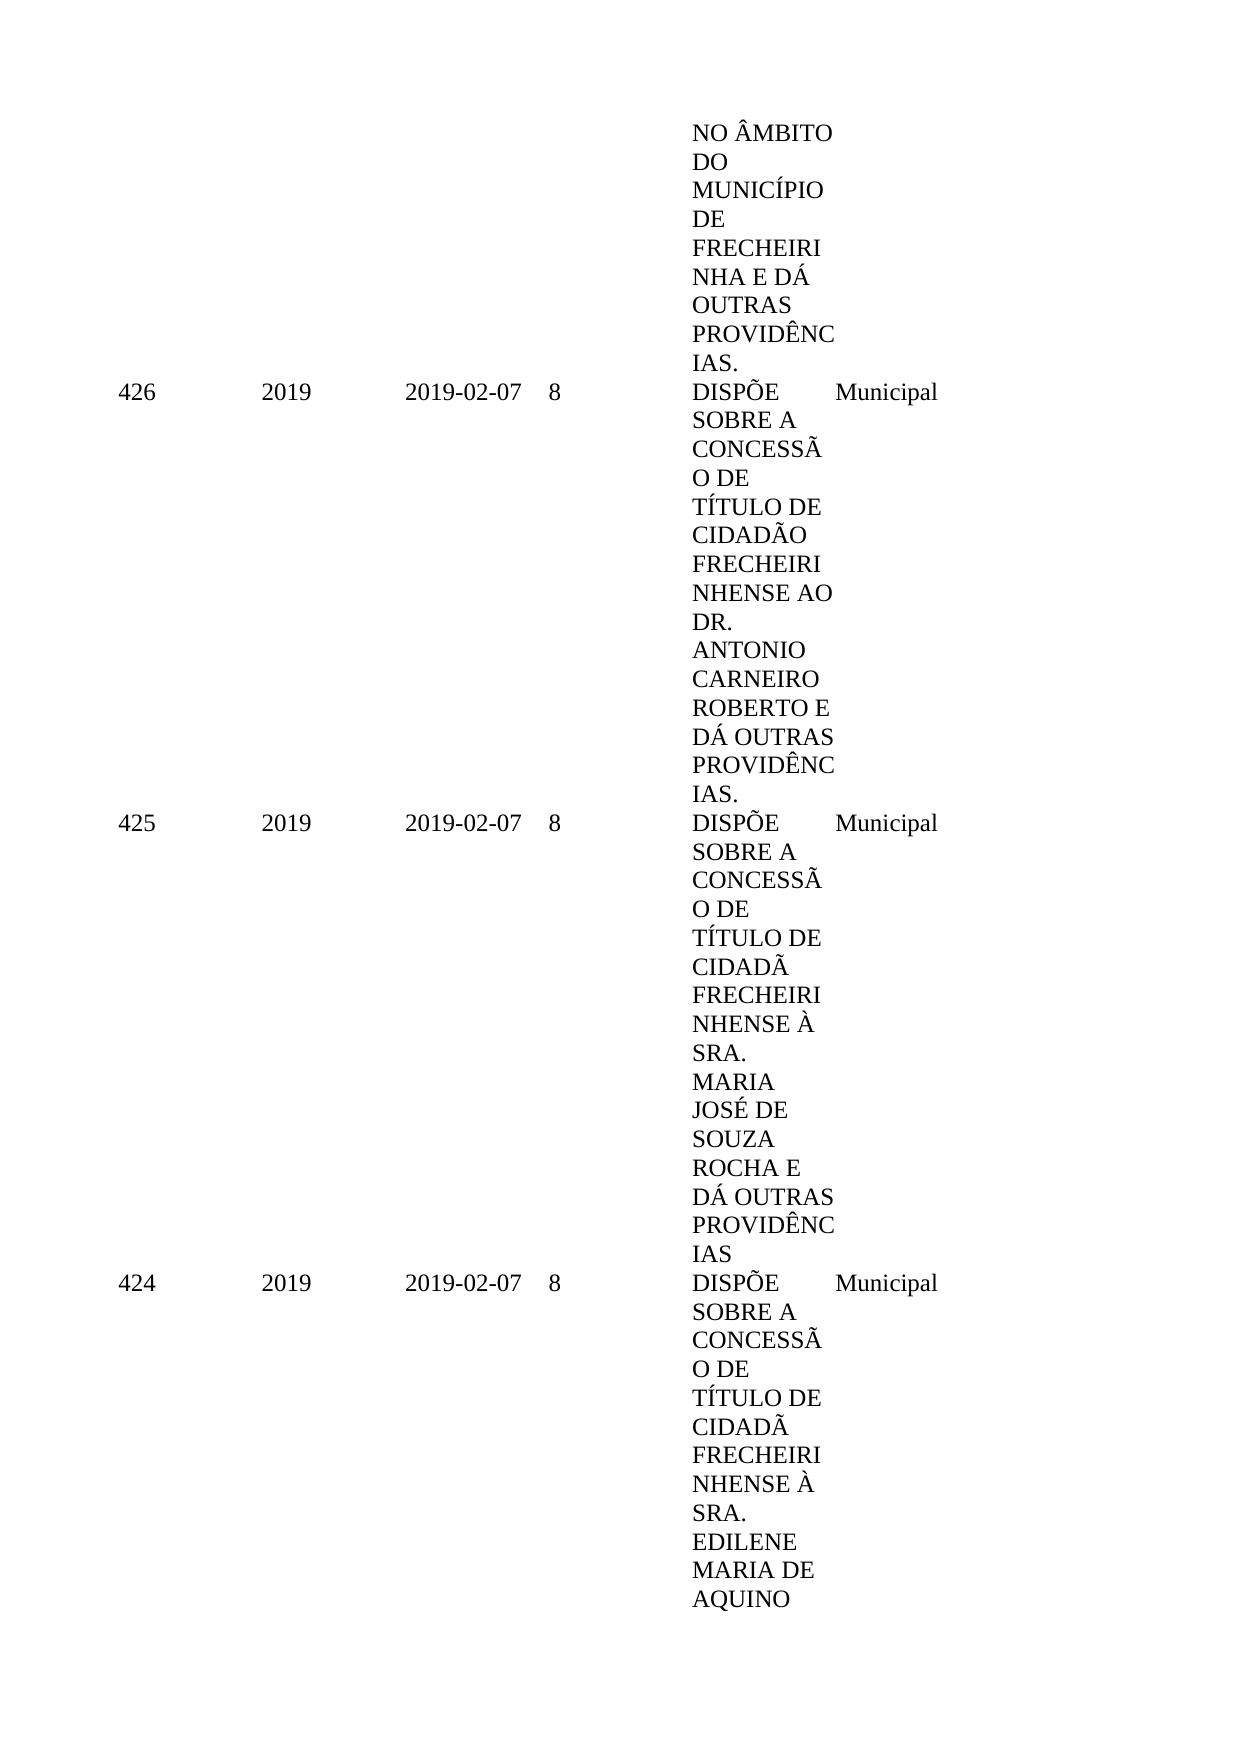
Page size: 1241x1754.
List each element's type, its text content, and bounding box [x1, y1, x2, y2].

table_cell [979, 808, 1122, 1268]
table_cell [979, 1268, 1122, 1613]
table_cell 2019 [261, 377, 405, 808]
table_cell NO ÂMBITO DO MUNICÍPIO DE FRECHEIRINHA E DÁ OUTRAS PROVIDÊNCIAS. [692, 118, 835, 377]
table_cell [405, 118, 548, 377]
table_cell DISPÕE SOBRE A CONCESSÃO DE TÍTULO DE CIDADÃO FRECHEIRINHENSE AO DR. ANTONIO CARNEIRO ROBERTO E DÁ OUTRAS PROVIDÊNCIAS. [692, 377, 835, 808]
table_cell 2019 [261, 808, 405, 1268]
table_cell DISPÕE SOBRE A CONCESSÃO DE TÍTULO DE CIDADÃ FRECHEIRINHENSE À SRA. EDILENE MARIA DE AQUINO [692, 1268, 835, 1613]
table_cell 8 [548, 377, 692, 808]
table_cell 424 [118, 1268, 261, 1613]
table_cell 8 [548, 1268, 692, 1613]
table_cell 2019-02-07 [405, 377, 548, 808]
table_cell [261, 118, 405, 377]
table_cell 8 [548, 808, 692, 1268]
table_cell [835, 118, 979, 377]
table_cell 2019-02-07 [405, 1268, 548, 1613]
table_cell DISPÕE SOBRE A CONCESSÃO DE TÍTULO DE CIDADÃ FRECHEIRINHENSE À SRA. MARIA JOSÉ DE SOUZA ROCHA E DÁ OUTRAS PROVIDÊNCIAS [692, 808, 835, 1268]
table_cell [979, 377, 1122, 808]
table_cell 426 [118, 377, 261, 808]
table_cell 2019-02-07 [405, 808, 548, 1268]
table_cell [979, 118, 1122, 377]
table_cell 2019 [261, 1268, 405, 1613]
table_cell Municipal [835, 808, 979, 1268]
table_cell Municipal [835, 1268, 979, 1613]
table_cell 425 [118, 808, 261, 1268]
table_cell [118, 118, 261, 377]
table_cell [548, 118, 692, 377]
table_cell Municipal [835, 377, 979, 808]
